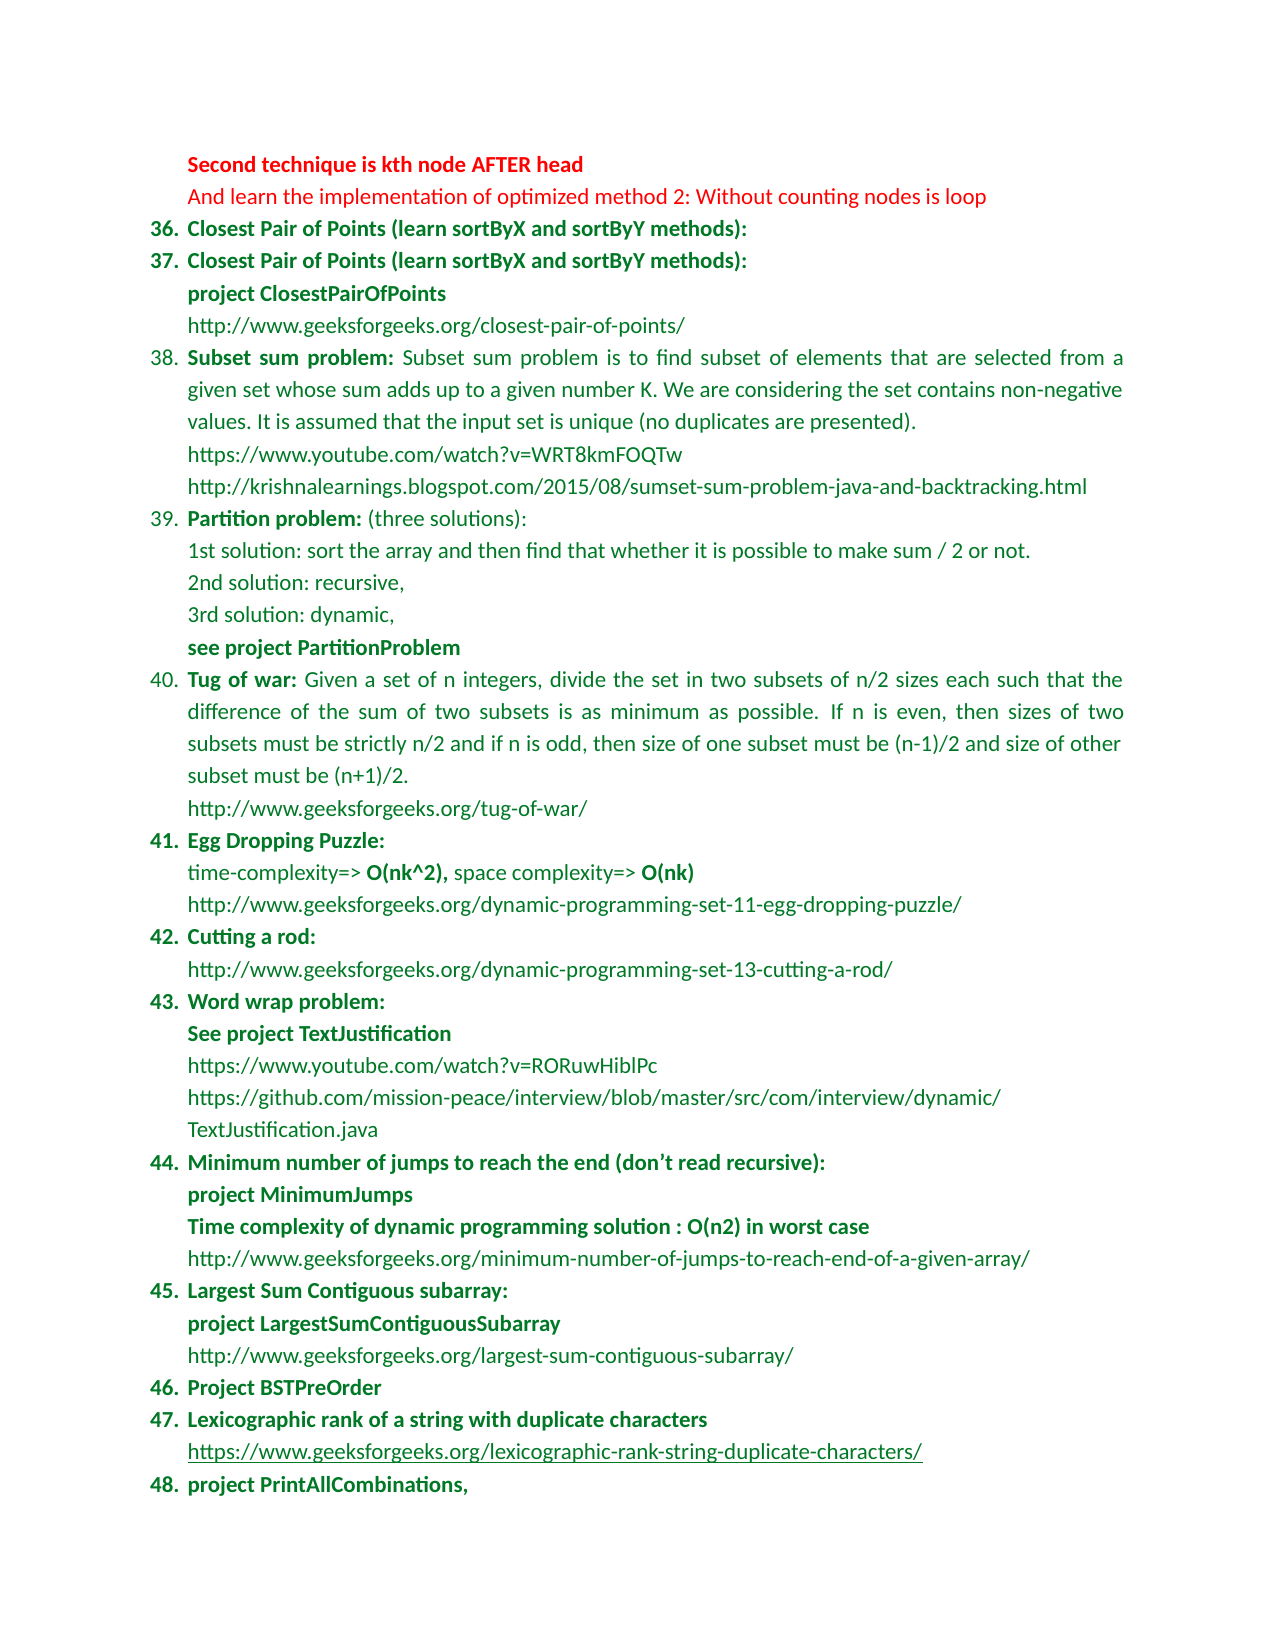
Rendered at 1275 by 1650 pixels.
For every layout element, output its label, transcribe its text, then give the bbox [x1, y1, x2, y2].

list Cutting a rod: [150, 922, 1125, 951]
list http://krishnalearnings.blogspot.com/2015/08/sumset-sum-problem-java-and-backtracking.html [150, 472, 1125, 500]
list Partition problem: (three solutions): [150, 504, 1125, 532]
list time-complexity=> O(nk^2), space complexity=> O(nk) [150, 858, 1125, 886]
list Lexicographic rank of a string with duplicate characters [150, 1405, 1125, 1433]
list Egg Dropping Puzzle: [150, 826, 1125, 854]
list http://www.geeksforgeeks.org/closest-pair-of-points/ [150, 311, 1125, 339]
list http://www.geeksforgeeks.org/tug-of-war/ [150, 794, 1125, 822]
list https://github.com/mission-peace/interview/blob/master/src/com/interview/dynamic/TextJustification.java [150, 1083, 1125, 1144]
list Time complexity of dynamic programming solution : O(n2) in worst case [150, 1212, 1125, 1240]
list Closest Pair of Points (learn sortByX and sortByY methods): [150, 247, 1125, 274]
list Minimum number of jumps to reach the end (don’t read recursive): [150, 1148, 1125, 1176]
list Project BSTPreOrder [150, 1373, 1125, 1401]
list https://www.youtube.com/watch?v=RORuwHiblPc [150, 1051, 1125, 1079]
list project ClosestPairOfPoints [150, 279, 1125, 307]
list And learn the implementation of optimized method 2: Without counting nodes is loop [150, 182, 1125, 210]
list project MinimumJumps [150, 1180, 1125, 1208]
list Word wrap problem: [150, 987, 1125, 1015]
list http://www.geeksforgeeks.org/dynamic-programming-set-11-egg-dropping-puzzle/ [150, 890, 1125, 918]
list Subset sum problem: Subset sum problem is to find subset of elements that are selected from a given set whose sum adds up to a given number K. We are considering the set contains non-negative values. It is assumed that the input set is unique (no duplicates are presented). [150, 343, 1125, 436]
list Closest Pair of Points (learn sortByX and sortByY methods): [150, 214, 1125, 242]
list project LargestSumContiguousSubarray [150, 1309, 1125, 1337]
list see project PartitionProblem [150, 633, 1125, 661]
list https://www.youtube.com/watch?v=WRT8kmFOQTw [150, 440, 1125, 468]
list Largest Sum Contiguous subarray: [150, 1277, 1125, 1304]
list https://www.geeksforgeeks.org/lexicographic-rank-string-duplicate-characters/ [150, 1437, 1125, 1466]
list 3rd solution: dynamic, [150, 601, 1125, 629]
list Second technique is kth node AFTER head [150, 150, 1125, 178]
list 2nd solution: recursive, [150, 568, 1125, 596]
list Tug of war: Given a set of n integers, divide the set in two subsets of n/2 sizes each such that the difference of the sum of two subsets is as minimum as possible. If n is even, then sizes of two subsets must be strictly n/2 and if n is odd, then size of one subset must be (n-1)/2 and size of other subset must be (n+1)/2. [150, 665, 1125, 789]
list http://www.geeksforgeeks.org/minimum-number-of-jumps-to-reach-end-of-a-given-array/ [150, 1244, 1125, 1272]
list 1st solution: sort the array and then find that whether it is possible to make sum / 2 or not. [150, 536, 1125, 564]
list http://www.geeksforgeeks.org/largest-sum-contiguous-subarray/ [150, 1341, 1125, 1369]
list See project TextJustification [150, 1019, 1125, 1047]
list http://www.geeksforgeeks.org/dynamic-programming-set-13-cutting-a-rod/ [150, 955, 1125, 983]
list project PrintAllCombinations, [150, 1470, 1125, 1498]
